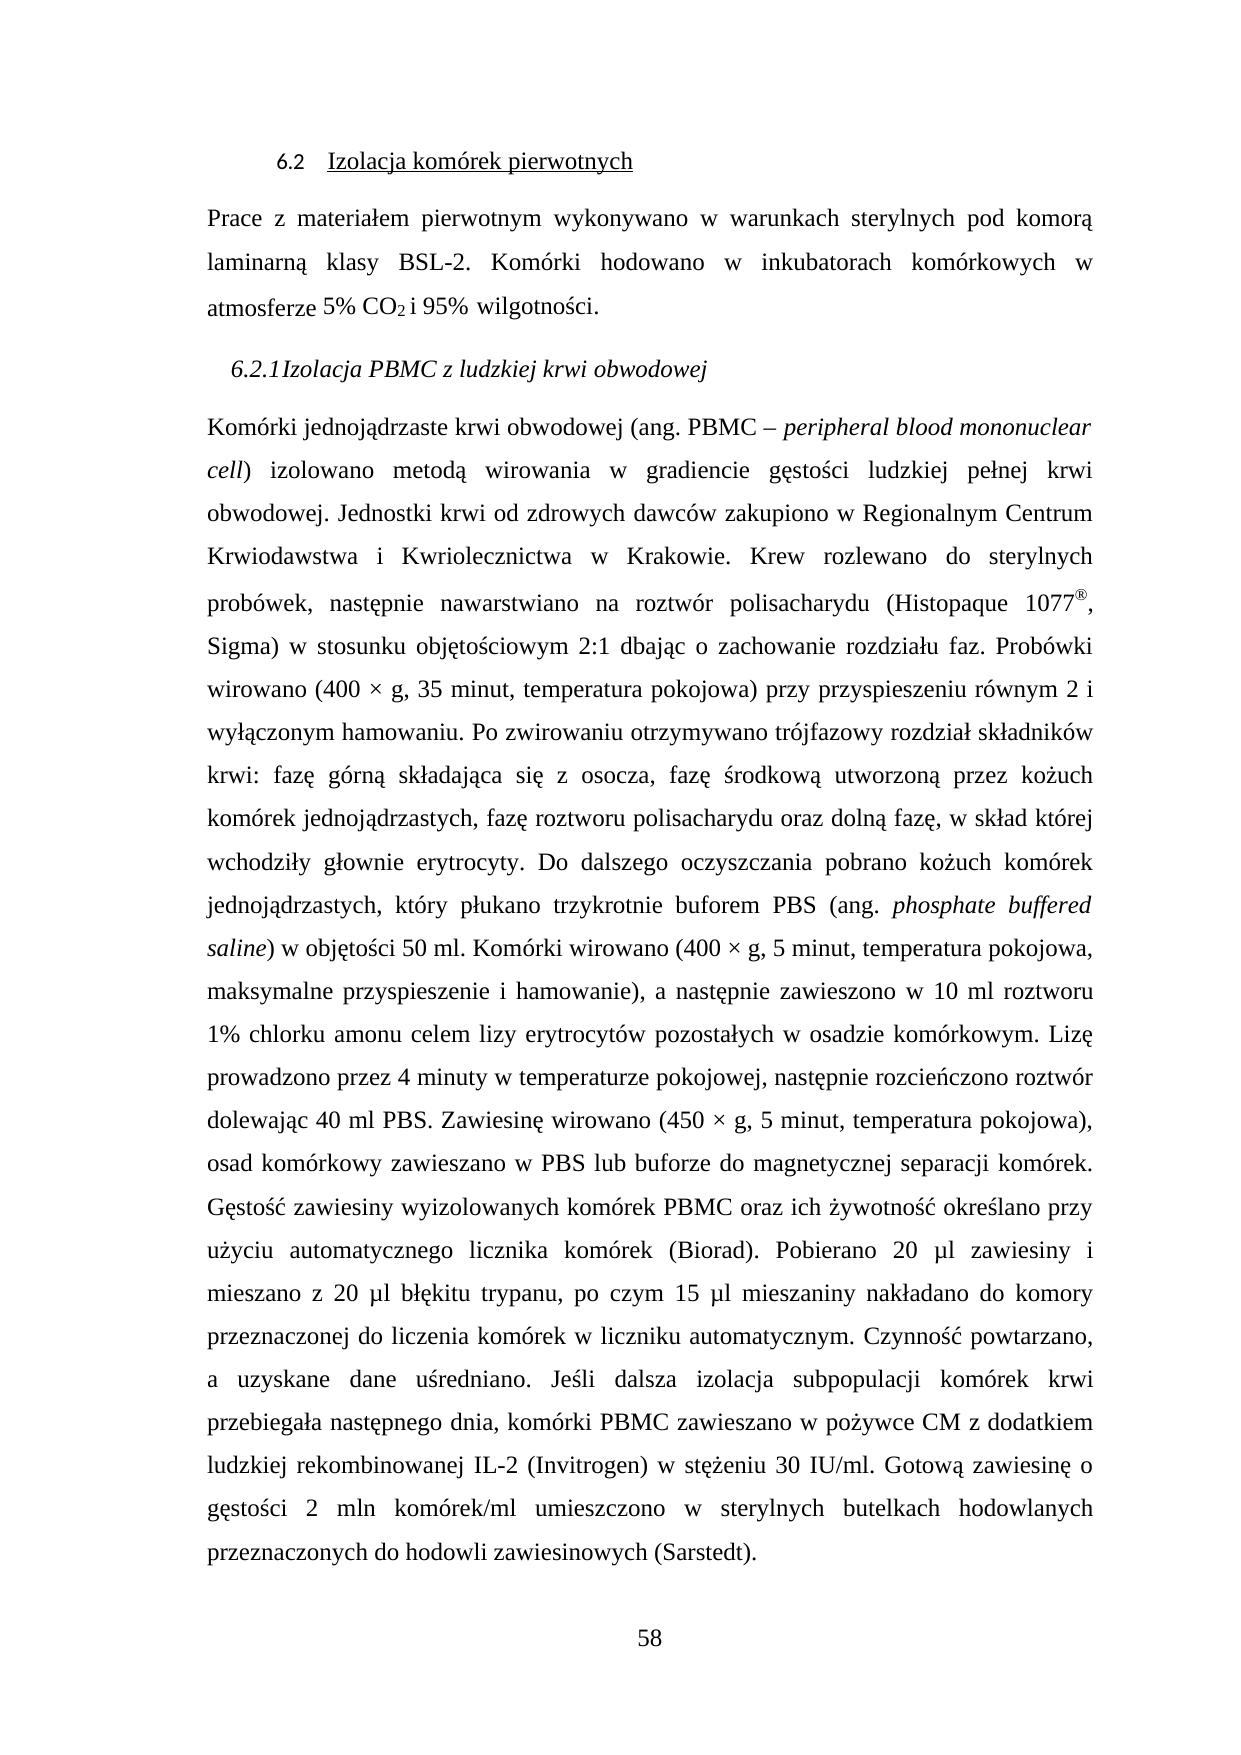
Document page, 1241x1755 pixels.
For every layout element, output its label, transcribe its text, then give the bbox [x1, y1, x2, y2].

text Komórki jednojądrzaste krwi obwodowej (ang. PBMC – peripheral blood mononuclear cell) izolowano metodą wirowania w gradiencie gęstości ludzkiej pełnej krwi obwodowej. Jednostki krwi od zdrowych dawców zakupiono w Regionalnym Centrum Krwiodawstwa i Kwriolecznictwa w Krakowie. Krew rozlewano do sterylnych probówek, następnie nawarstwiano na roztwór polisacharydu (Histopaque 1077®, Sigma) w stosunku objętościowym 2:1 dbając o zachowanie rozdziału faz. Probówki wirowano (400 × g, 35 minut, temperatura pokojowa) przy przyspieszeniu równym 2 i wyłączonym hamowaniu. Po zwirowaniu otrzymywano trójfazowy rozdział składników krwi: fazę górną składająca się z osocza, fazę środkową utworzoną przez kożuch komórek jednojądrzastych, fazę roztworu polisacharydu oraz dolną fazę, w skład której wchodziły głownie erytrocyty. Do dalszego oczyszczania pobrano kożuch komórek jednojądrzastych, który płukano trzykrotnie buforem PBS (ang. phosphate buffered saline) w objętości 50 ml. Komórki wirowano (400 × g, 5 minut, temperatura pokojowa, maksymalne przyspieszenie i hamowanie), a następnie zawieszono w 10 ml roztworu 1% chlorku amonu celem lizy erytrocytów pozostałych w osadzie komórkowym. Lizę prowadzono przez 4 minuty w temperaturze pokojowej, następnie rozcieńczono roztwór dolewając 40 ml PBS. Zawiesinę wirowano (450 × g, 5 minut, temperatura pokojowa), osad komórkowy zawieszano w PBS lub buforze do magnetycznej separacji komórek. Gęstość zawiesiny wyizolowanych komórek PBMC oraz ich żywotność określano przy użyciu automatycznego licznika komórek (Biorad). Pobierano 20 µl zawiesiny i mieszano z 20 µl błękitu trypanu, po czym 15 µl mieszaniny nakładano do komory przeznaczonej do liczenia komórek w liczniku automatycznym. Czynność powtarzano, a uzyskane dane uśredniano. Jeśli dalsza izolacja subpopulacji komórek krwi przebiegała następnego dnia, komórki PBMC zawieszano w pożywce CM z dodatkiem ludzkiej rekombinowanej IL-2 (Invitrogen) w stężeniu 30 IU/ml. Gotową zawiesinę o gęstości 2 mln komórek/ml umieszczono w sterylnych butelkach hodowlanych przeznaczonych do hodowli zawiesinowych (Sarstedt). [207, 412, 1094, 1565]
text Prace z materiałem pierwotnym wykonywano w warunkach sterylnych pod komorą laminarną klasy BSL-2. Komórki hodowano w inkubatorach komórkowych w atmosferze 5% CO2 i 95% wilgotności. [207, 203, 1093, 322]
list Izolacja PBMC z ludzkiej krwi obwodowej [231, 354, 1105, 383]
list Izolacja komórek pierwotnych [276, 146, 1105, 175]
